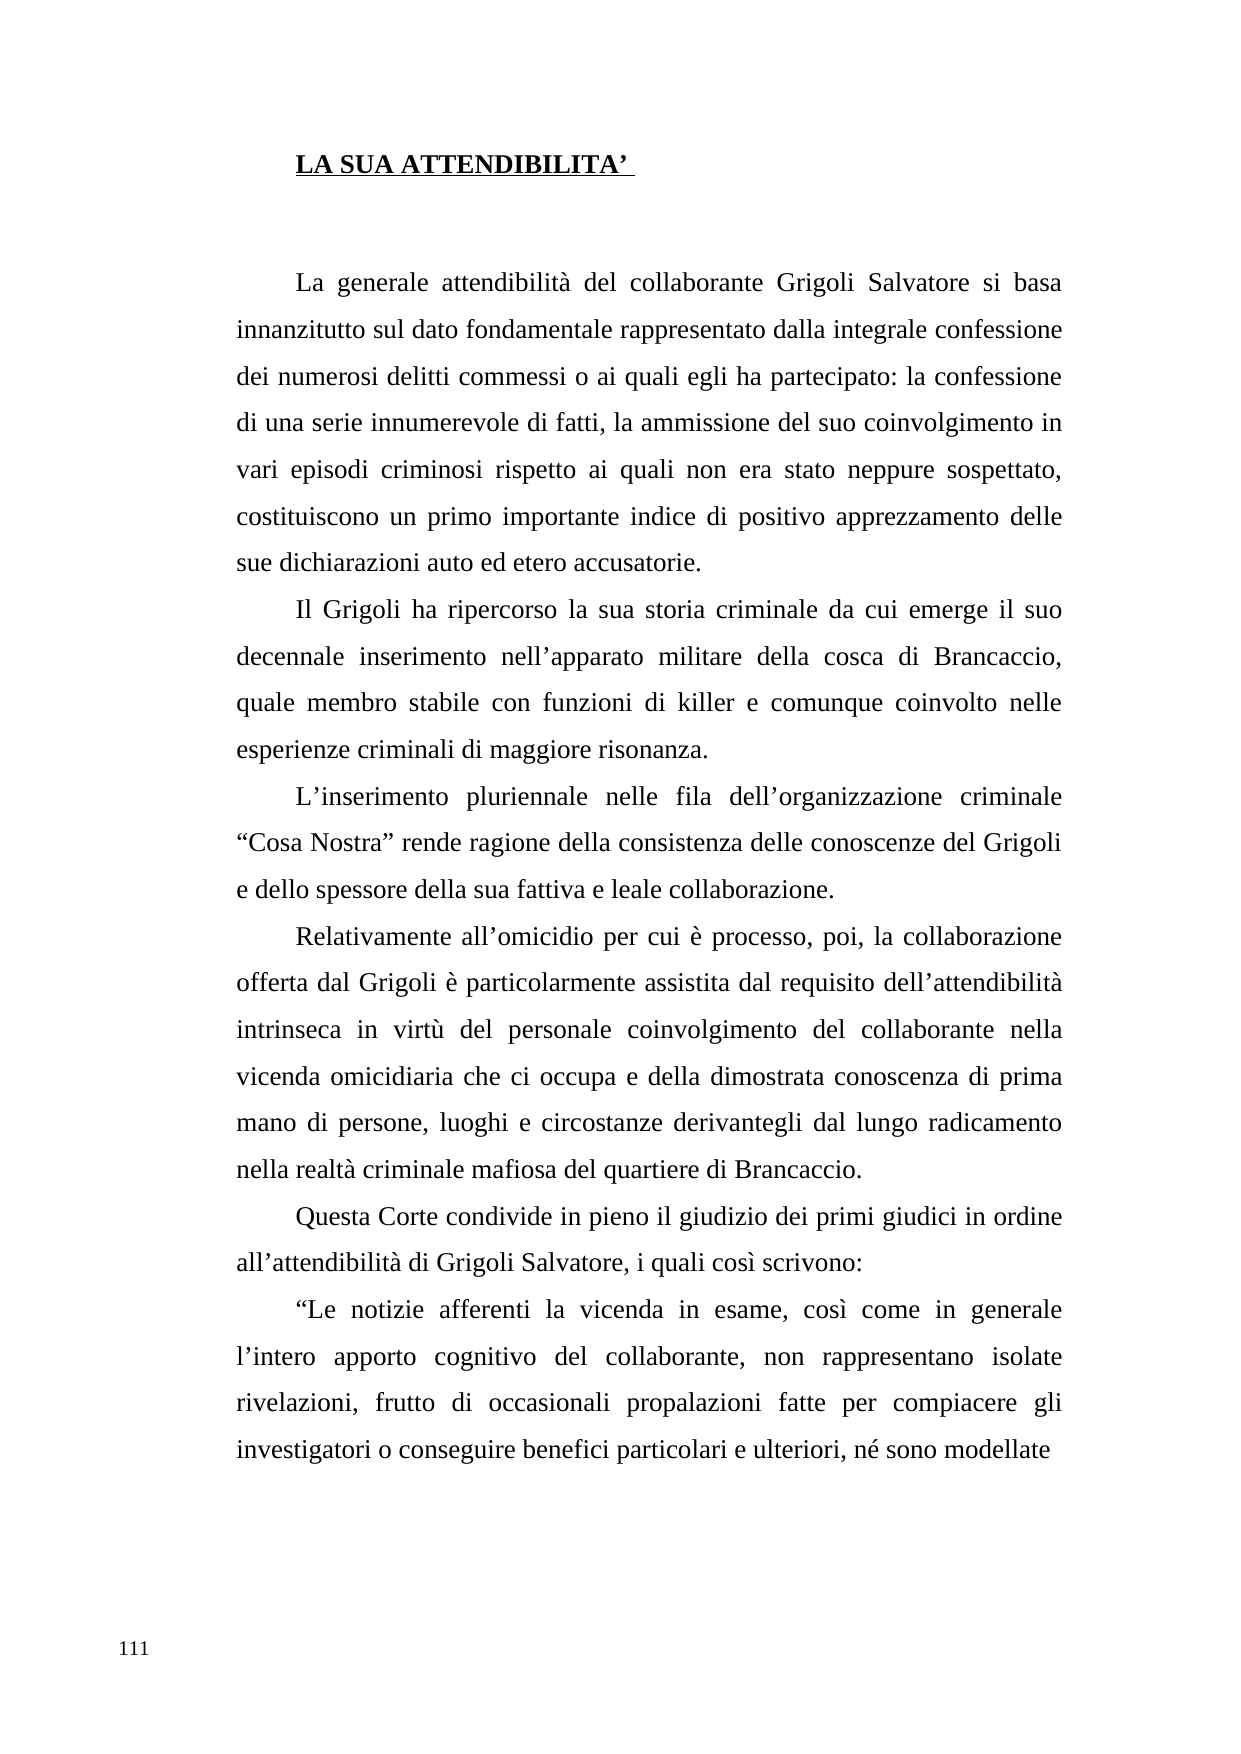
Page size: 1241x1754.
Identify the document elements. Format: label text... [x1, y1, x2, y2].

text “Le notizie afferenti la vicenda in esame, così come in generale l’intero apporto cognitivo del collaborante, non rappresentano isolate rivelazioni, frutto di occasionali propalazioni fatte per compiacere gli investigatori o conseguire benefici particolari e ulteriori, né sono modellate [236, 1293, 1063, 1464]
text LA SUA ATTENDIBILITA’ [236, 148, 1063, 179]
text Il Grigoli ha ripercorso la sua storia criminale da cui emerge il suo decennale inserimento nell’apparato militare della cosca di Brancaccio, quale membro stabile con funzioni di killer e comunque coinvolto nelle esperienze criminali di maggiore risonanza. [236, 593, 1063, 764]
text Questa Corte condivide in pieno il giudizio dei primi giudici in ordine all’attendibilità di Grigoli Salvatore, i quali così scrivono: [236, 1200, 1063, 1278]
text L’inserimento pluriennale nelle fila dell’organizzazione criminale “Cosa Nostra” rende ragione della consistenza delle conoscenze del Grigoli e dello spessore della sua fattiva e leale collaborazione. [236, 780, 1063, 904]
text La generale attendibilità del collaborante Grigoli Salvatore si basa innanzitutto sul dato fondamentale rappresentato dalla integrale confessione dei numerosi delitti commessi o ai quali egli ha partecipato: la confessione di una serie innumerevole di fatti, la ammissione del suo coinvolgimento in vari episodi criminosi rispetto ai quali non era stato neppure sospettato, costituiscono un primo importante indice di positivo apprezzamento delle sue dichiarazioni auto ed etero accusatorie. [236, 266, 1063, 578]
text Relativamente all’omicidio per cui è processo, poi, la collaborazione offerta dal Grigoli è particolarmente assistita dal requisito dell’attendibilità intrinseca in virtù del personale coinvolgimento del collaborante nella vicenda omicidiaria che ci occupa e della dimostrata conoscenza di prima mano di persone, luoghi e circostanze derivantegli dal lungo radicamento nella realtà criminale mafiosa del quartiere di Brancaccio. [236, 920, 1063, 1184]
